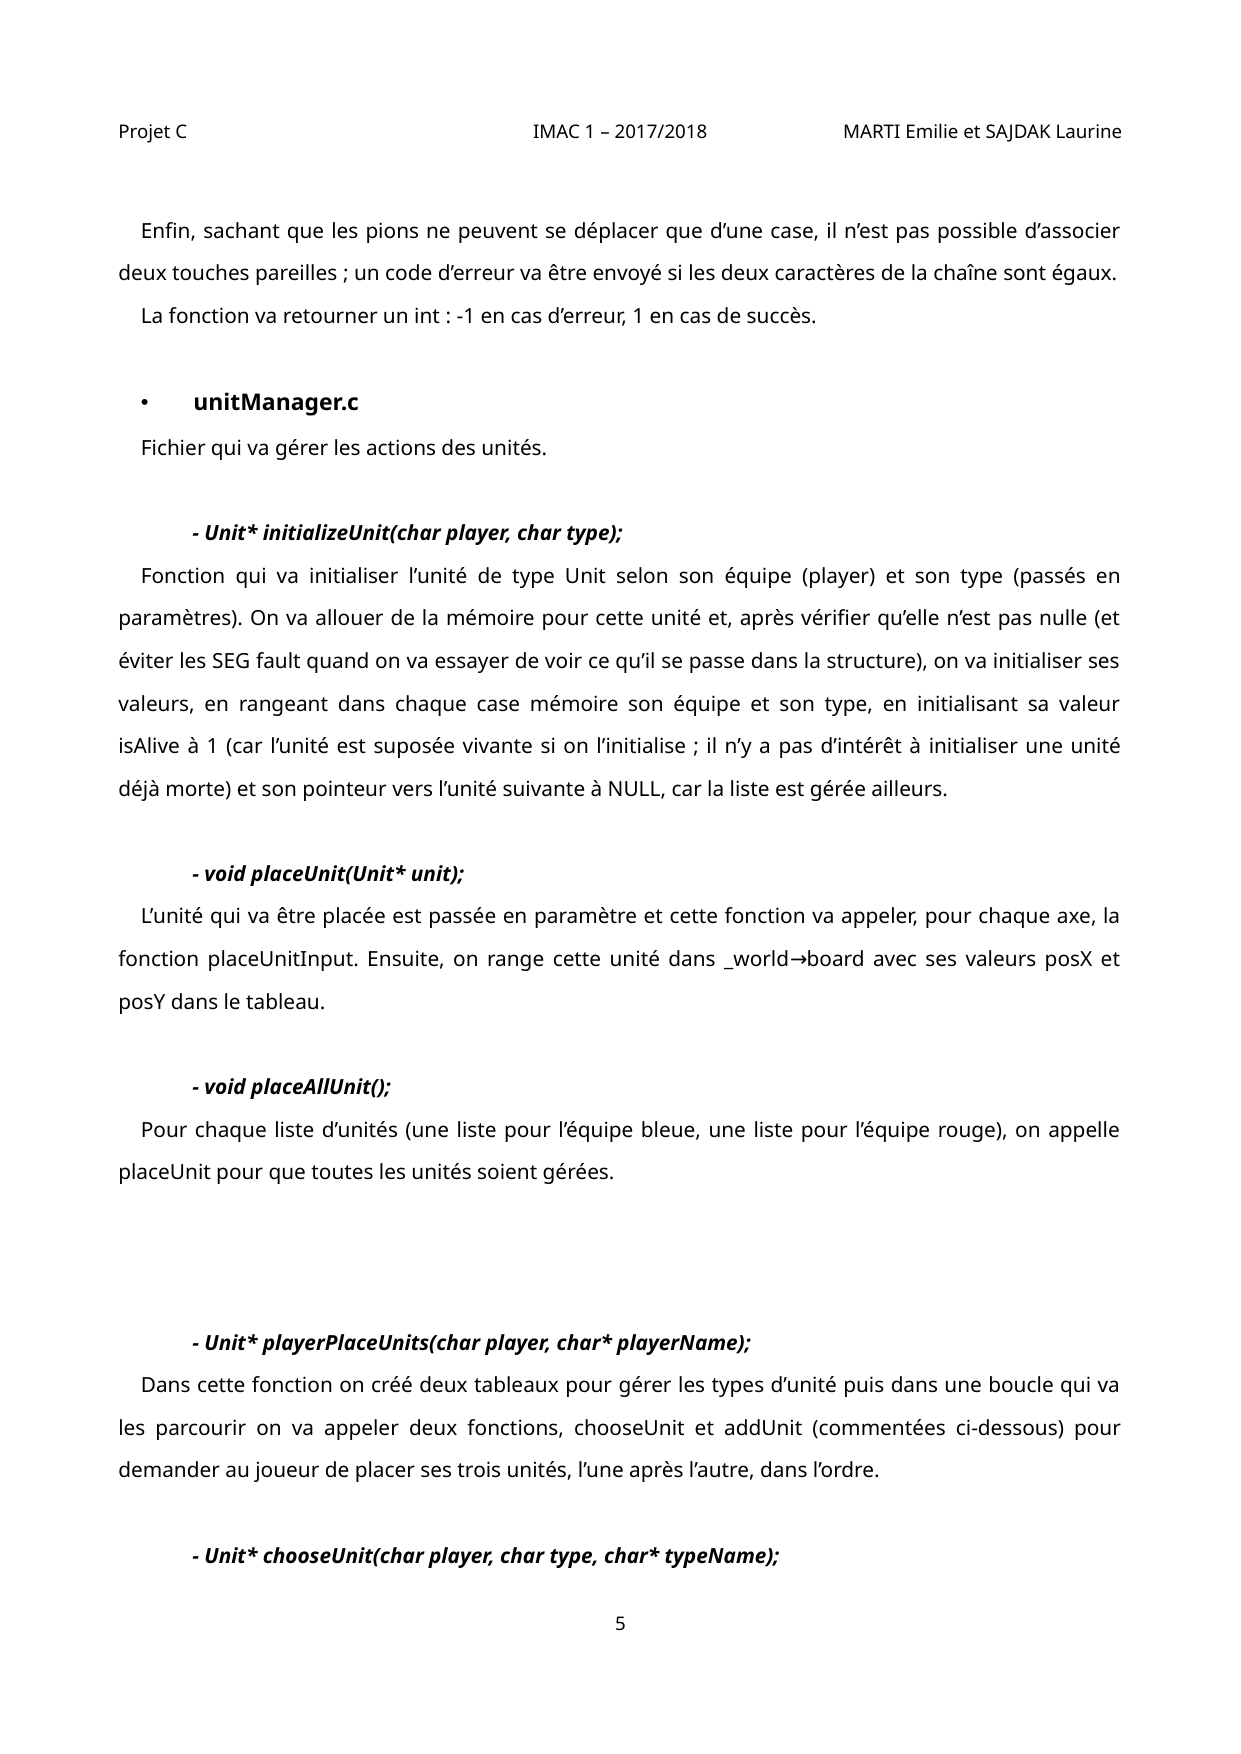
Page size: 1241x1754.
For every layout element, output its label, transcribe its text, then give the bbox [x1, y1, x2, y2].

text Pour chaque liste d’unités (une liste pour l’équipe bleue, une liste pour l’équipe rouge), on appelle placeUnit pour que toutes les unités soient gérées. [118, 1115, 1122, 1186]
text Enfin, sachant que les pions ne peuvent se déplacer que d’une case, il n’est pas possible d’associer deux touches pareilles ; un code d’erreur va être envoyé si les deux caractères de la chaîne sont égaux. [118, 216, 1122, 287]
text L’unité qui va être placée est passée en paramètre et cette fonction va appeler, pour chaque axe, la fonction placeUnitInput. Ensuite, on range cette unité dans _world→board avec ses valeurs posX et posY dans le tableau. [118, 902, 1122, 1015]
text Dans cette fonction on créé deux tableaux pour gérer les types d’unité puis dans une boucle qui va les parcourir on va appeler deux fonctions, chooseUnit et addUnit (commentées ci-dessous) pour demander au joueur de placer ses trois unités, l’une après l’autre, dans l’ordre. [118, 1370, 1122, 1484]
text Fonction qui va initialiser l’unité de type Unit selon son équipe (player) et son type (passés en paramètres). On va allouer de la mémoire pour cette unité et, après vérifier qu’elle n’est pas nulle (et éviter les SEG fault quand on va essayer de voir ce qu’il se passe dans la structure), on va initialiser ses valeurs, en rangeant dans chaque case mémoire son équipe et son type, en initialisant sa valeur isAlive à 1 (car l’unité est suposée vivante si on l’initialise ; il n’y a pas d’intérêt à initialiser une unité déjà morte) et son pointeur vers l’unité suivante à NULL, car la liste est gérée ailleurs. [118, 561, 1122, 802]
text - Unit* initializeUnit(char player, char type); [118, 518, 1122, 547]
text La fonction va retourner un int : -1 en cas d’erreur, 1 en cas de succès. [118, 301, 1122, 329]
text - void placeAllUnit(); [118, 1072, 1122, 1101]
text - Unit* chooseUnit(char player, char type, char* typeName); [118, 1541, 1122, 1569]
text Fichier qui va gérer les actions des unités. [118, 433, 1122, 461]
text - Unit* playerPlaceUnits(char player, char* playerName); [118, 1328, 1122, 1356]
text - void placeUnit(Unit* unit); [118, 859, 1122, 887]
list unitManager.c [118, 386, 1122, 417]
